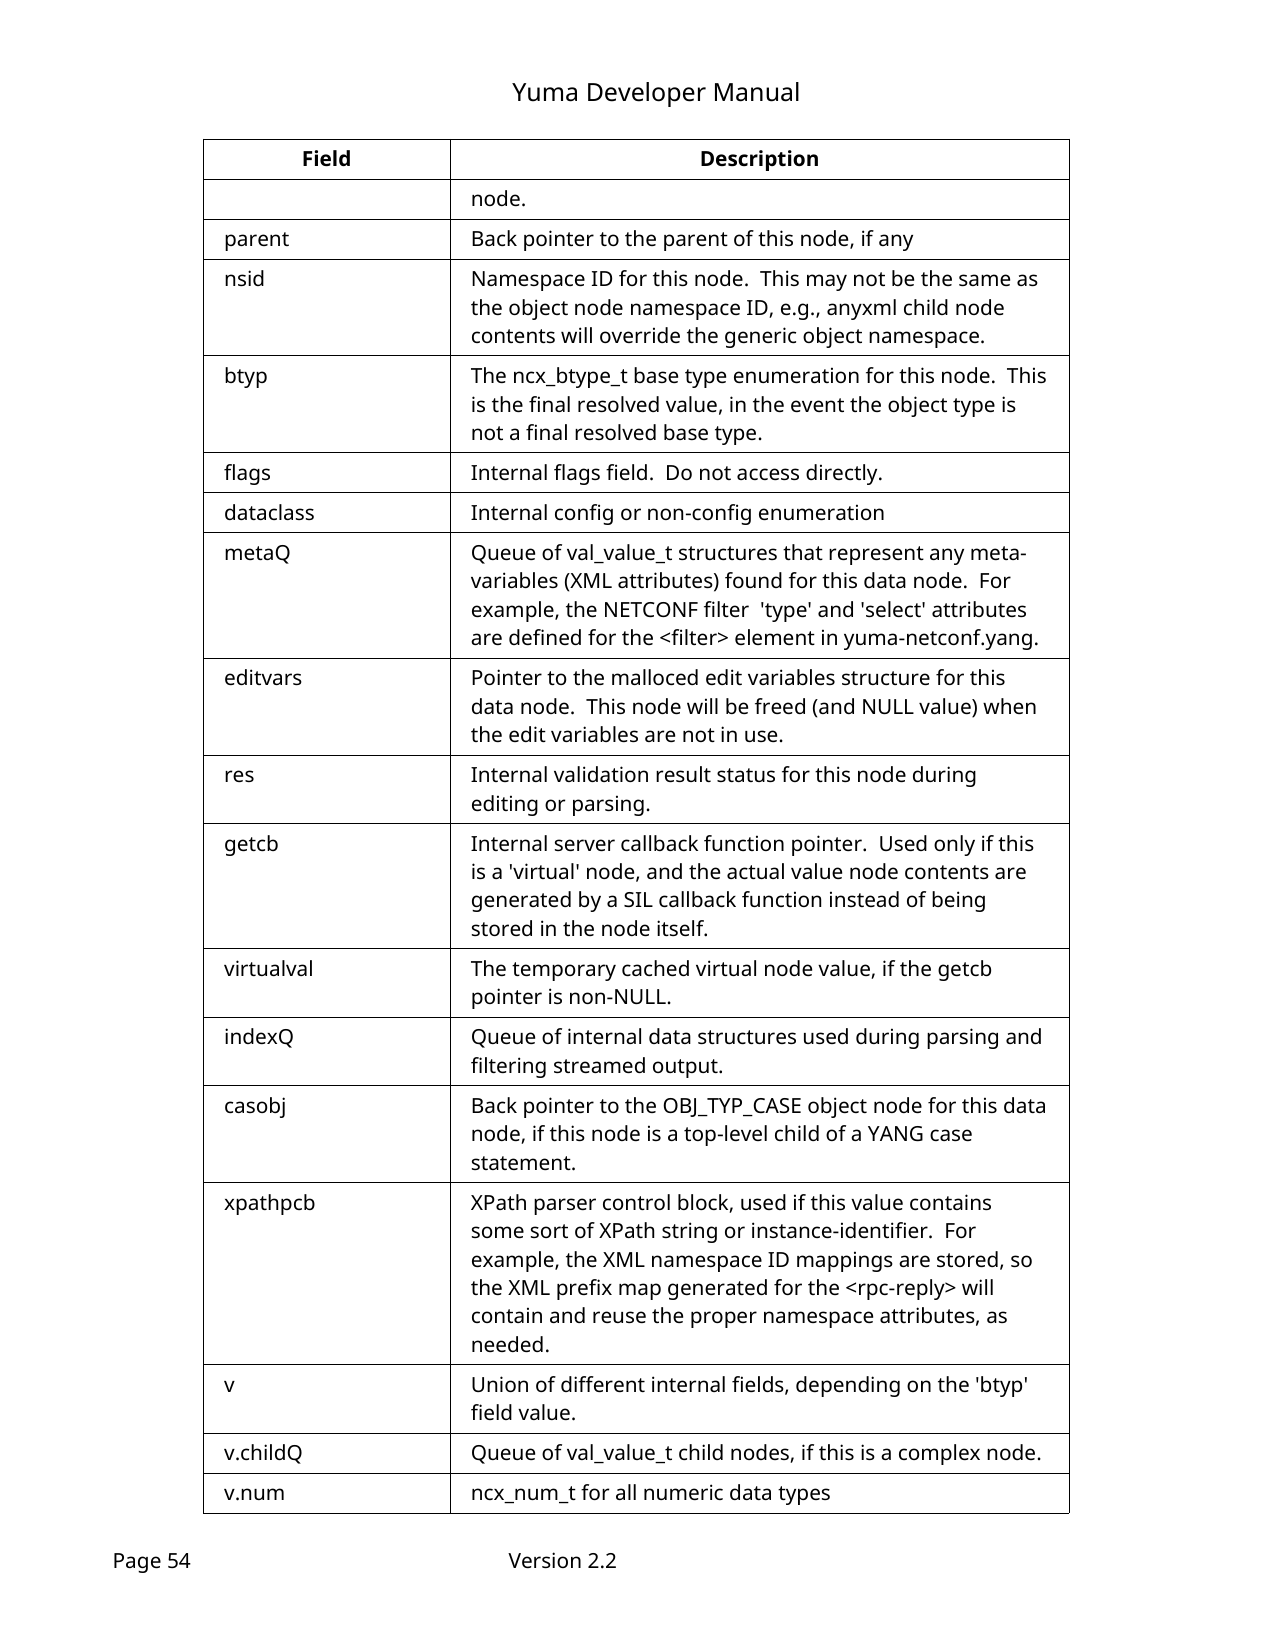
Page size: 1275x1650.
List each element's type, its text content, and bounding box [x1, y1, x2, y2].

table_cell editvars [204, 659, 450, 754]
table_cell nsid [204, 260, 450, 355]
table_cell The temporary cached virtual node value, if the getcb pointer is non-NULL. [451, 949, 1069, 1017]
table_cell Namespace ID for this node. This may not be the same as the object node namespace ID, e.g., anyxml child node contents will override the generic object namespace. [451, 260, 1069, 355]
table_cell virtualval [204, 949, 450, 1017]
table_cell res [204, 756, 450, 823]
table_cell node. [451, 180, 1069, 218]
table_cell Queue of val_value_t structures that represent any meta-variables (XML attributes) found for this data node. For example, the NETCONF filter 'type' and 'select' attributes are defined for the <filter> element in yuma-netconf.yang. [451, 533, 1069, 658]
table_header Field [204, 140, 450, 178]
table_cell btyp [204, 356, 450, 452]
table_cell v.childQ [204, 1434, 450, 1473]
table_cell Internal config or non-config enumeration [451, 493, 1069, 532]
table_cell XPath parser control block, used if this value contains some sort of XPath string or instance-identifier. For example, the XML namespace ID mappings are stored, so the XML prefix map generated for the <rpc-reply> will contain and reuse the proper namespace attributes, as needed. [451, 1183, 1069, 1364]
table_cell getcb [204, 824, 450, 948]
table_cell [204, 180, 450, 218]
table_cell Queue of val_value_t child nodes, if this is a complex node. [451, 1434, 1069, 1473]
table_cell metaQ [204, 533, 450, 658]
table_cell Internal validation result status for this node during editing or parsing. [451, 756, 1069, 823]
table_cell flags [204, 453, 450, 492]
table_header Description [451, 140, 1069, 178]
table_cell Internal flags field. Do not access directly. [451, 453, 1069, 492]
table_cell Queue of internal data structures used during parsing and filtering streamed output. [451, 1018, 1069, 1085]
table_cell Pointer to the malloced edit variables structure for this data node. This node will be freed (and NULL value) when the edit variables are not in use. [451, 659, 1069, 754]
table_cell Back pointer to the OBJ_TYP_CASE object node for this data node, if this node is a top-level child of a YANG case statement. [451, 1086, 1069, 1182]
table_cell parent [204, 220, 450, 258]
table_cell indexQ [204, 1018, 450, 1085]
table_cell Internal server callback function pointer. Used only if this is a 'virtual' node, and the actual value node contents are generated by a SIL callback function instead of being stored in the node itself. [451, 824, 1069, 948]
table_cell The ncx_btype_t base type enumeration for this node. This is the final resolved value, in the event the object type is not a final resolved base type. [451, 356, 1069, 452]
table_cell v [204, 1365, 450, 1433]
table_cell Union of different internal fields, depending on the 'btyp' field value. [451, 1365, 1069, 1433]
table_cell dataclass [204, 493, 450, 532]
table_cell ncx_num_t for all numeric data types [451, 1474, 1069, 1513]
table_cell xpathpcb [204, 1183, 450, 1364]
table_cell v.num [204, 1474, 450, 1513]
table_cell casobj [204, 1086, 450, 1182]
table_cell Back pointer to the parent of this node, if any [451, 220, 1069, 258]
